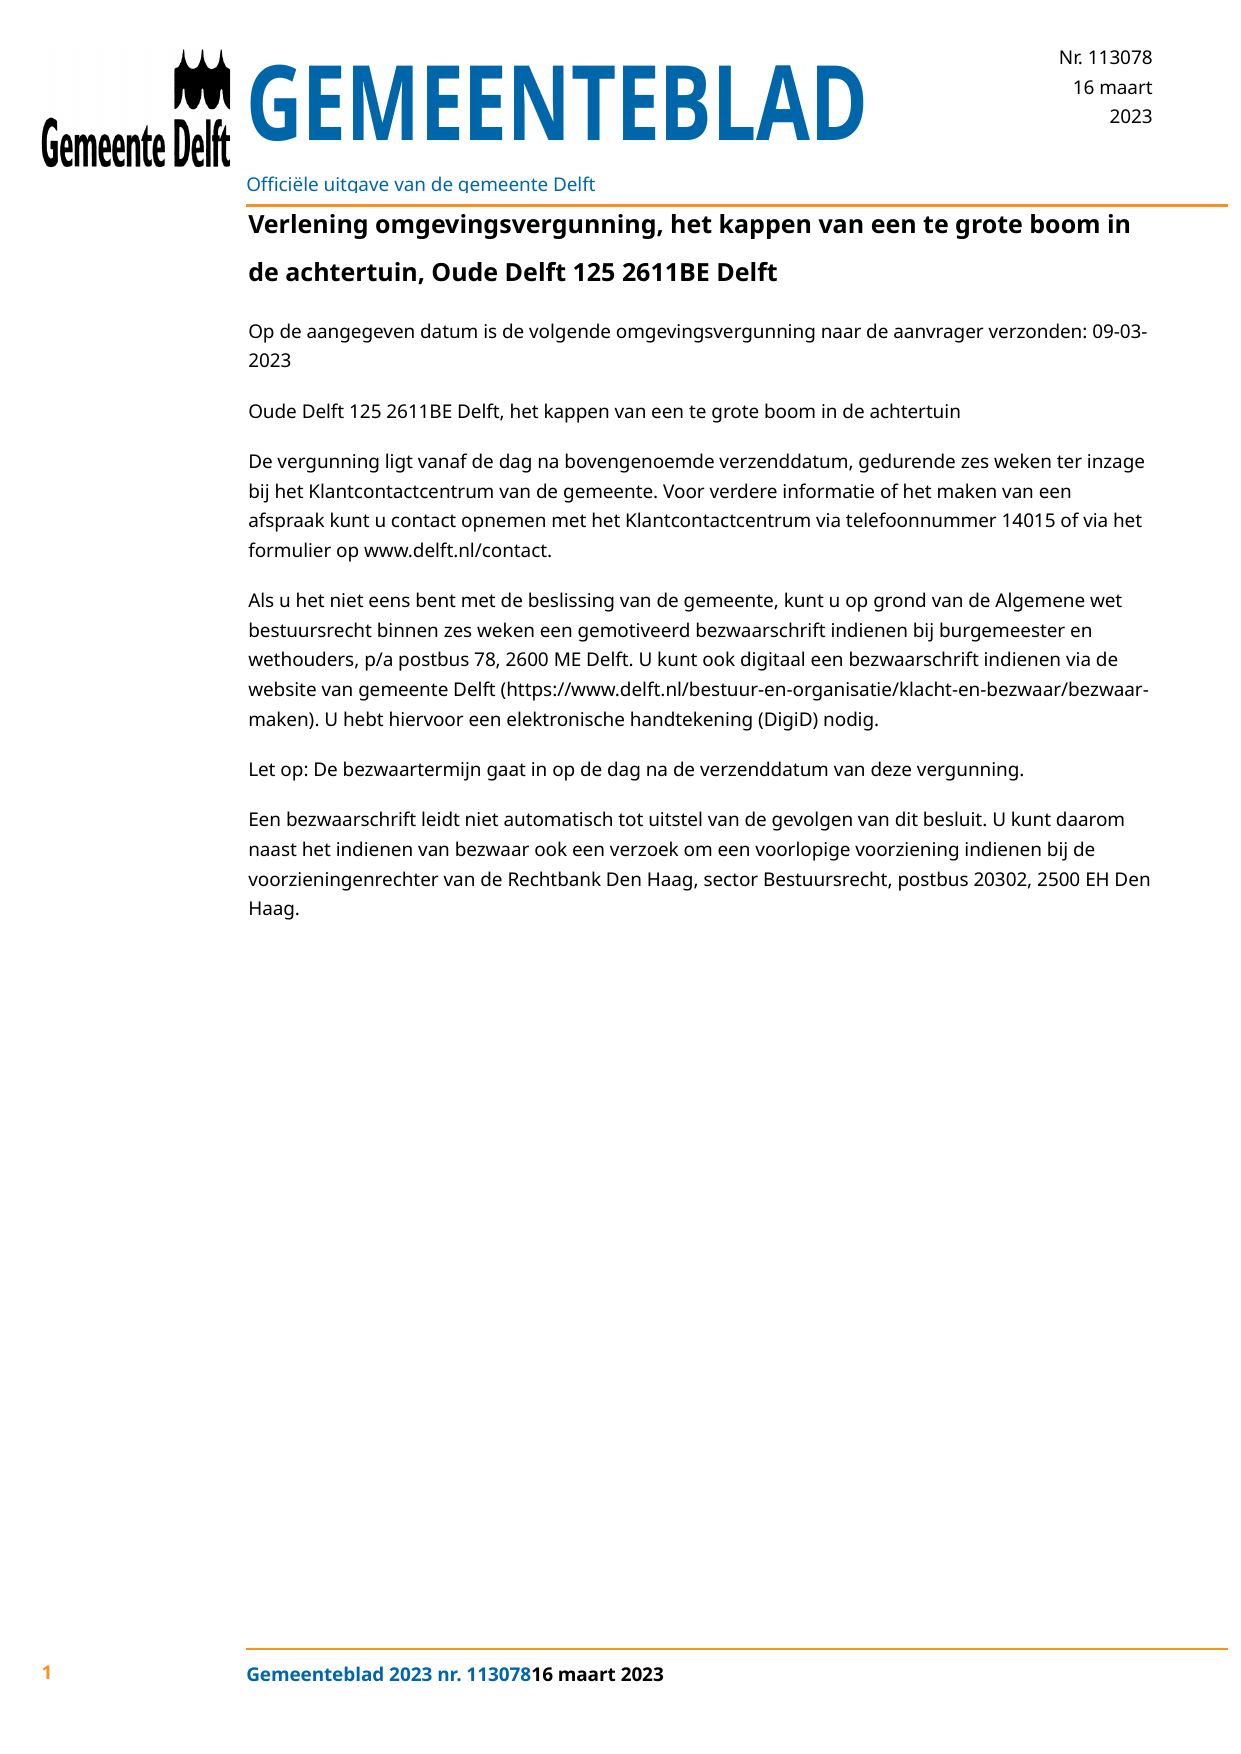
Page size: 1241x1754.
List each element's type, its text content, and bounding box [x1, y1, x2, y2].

text Verlening omgevingsvergunning, het kappen van een te grote boom in de achtertuin, Oude Delft 125 2611BE Delft [248, 207, 1152, 288]
text Als u het niet eens bent met de beslissing van de gemeente, kunt u op grond van de Algemene wet bestuursrecht binnen zes weken een gemotiveerd bezwaarschrift indienen bij burgemeester en wethouders, p/a postbus 78, 2600 ME Delft. U kunt ook digitaal een bezwaarschrift indienen via de website van gemeente Delft (https://www.delft.nl/bestuur-en-organisatie/klacht-en-bezwaar/bezwaar-maken). U hebt hiervoor een elektronische handtekening (DigiD) nodig. [248, 587, 1152, 732]
text Oude Delft 125 2611BE Delft, het kappen van een te grote boom in de achtertuin [248, 398, 1152, 424]
text Een bezwaarschrift leidt niet automatisch tot uitstel van de gevolgen van dit besluit. U kunt daarom naast het indienen van bezwaar ook een verzoek om een voorlopige voorziening indienen bij de voorzieningenrechter van de Rechtbank Den Haag, sector Bestuursrecht, postbus 20302, 2500 EH Den Haag. [248, 807, 1152, 921]
picture [41, 47, 231, 172]
text Let op: De bezwaartermijn gaat in op de dag na de verzenddatum van deze vergunning. [248, 756, 1152, 782]
text Op de aangegeven datum is de volgende omgevingsvergunning naar de aanvrager verzonden: 09-03-2023 [248, 318, 1152, 373]
text De vergunning ligt vanaf de dag na bovengenoemde verzenddatum, gedurende zes weken ter inzage bij het Klantcontactcentrum van de gemeente. Voor verdere informatie of het maken van een afspraak kunt u contact opnemen met het Klantcontactcentrum via telefoonnummer 14015 of via het formulier op www.delft.nl/contact. [248, 448, 1152, 563]
